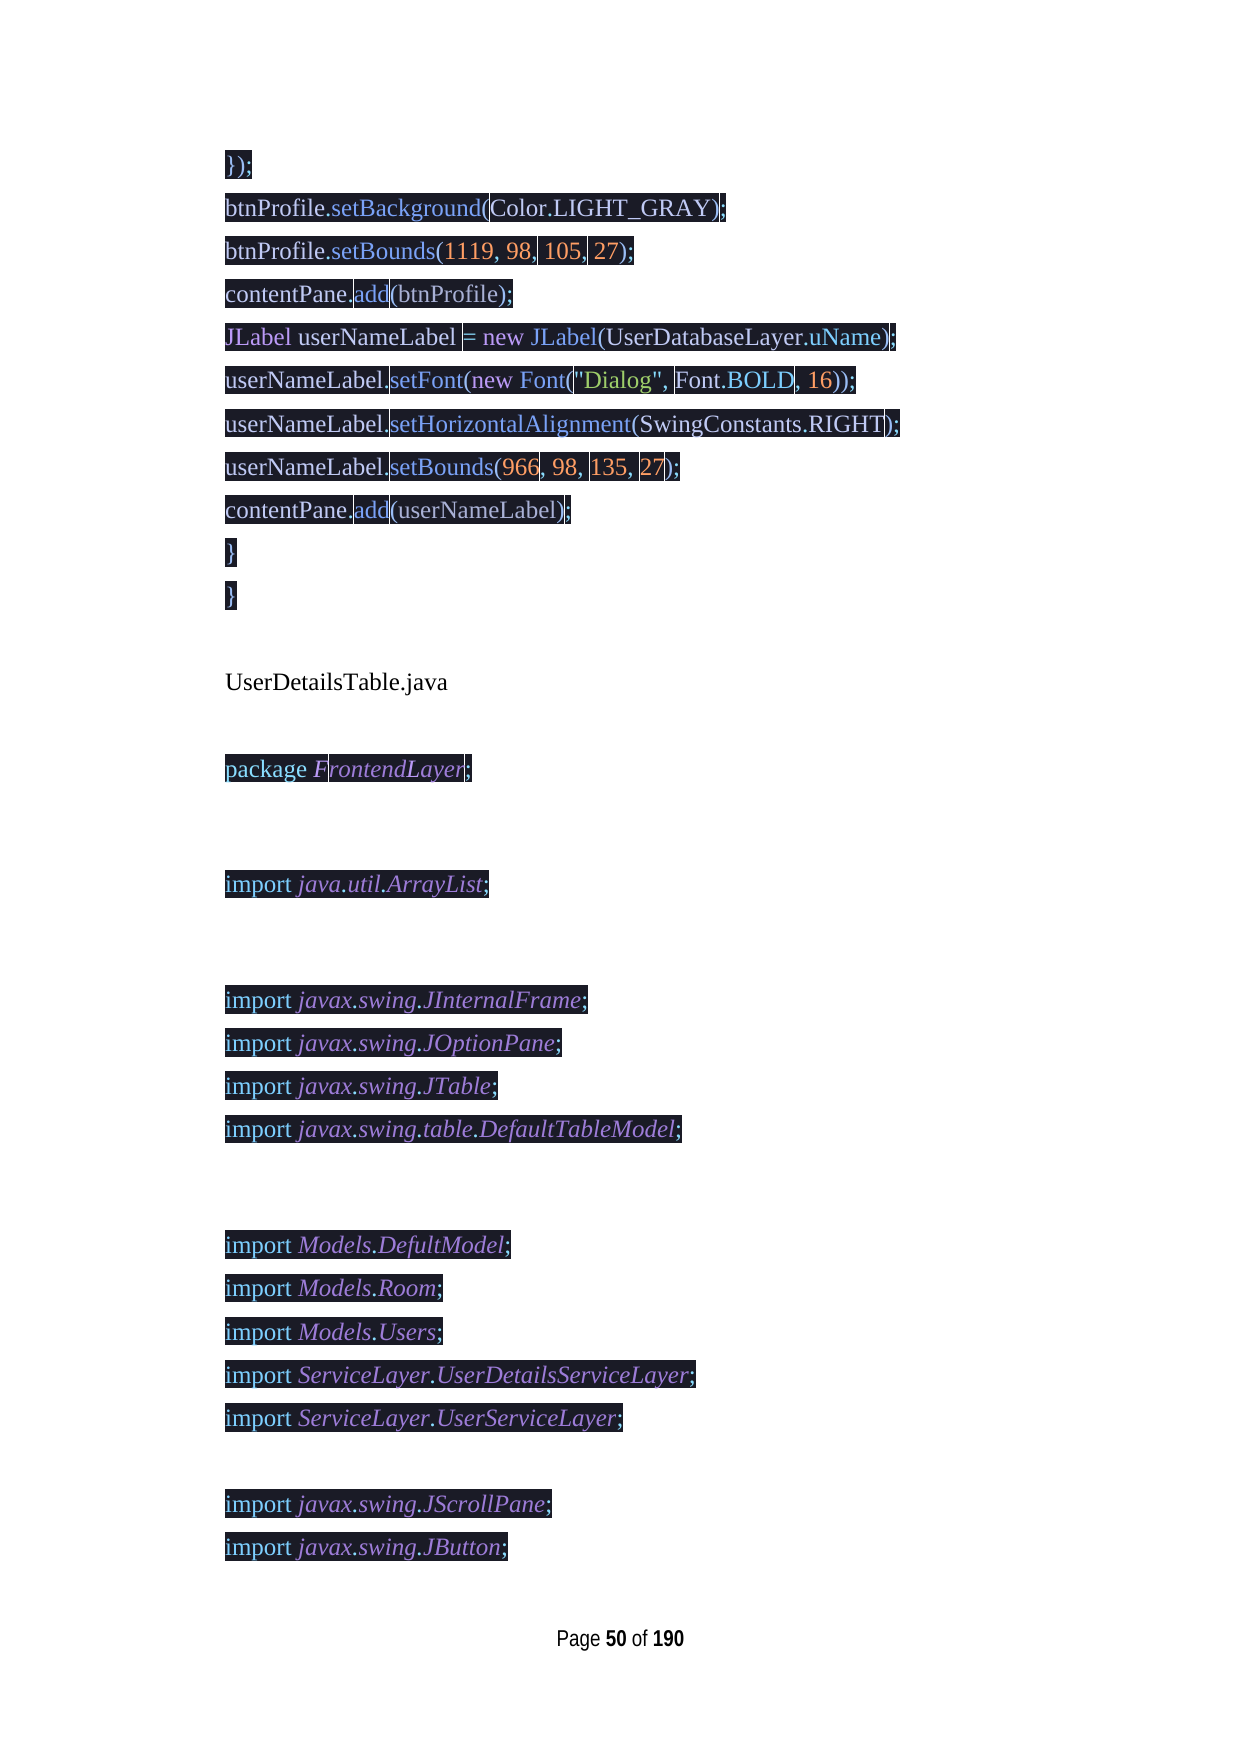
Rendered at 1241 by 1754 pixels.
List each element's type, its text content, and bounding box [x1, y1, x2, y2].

text import javax.swing.JInternalFrame; [225, 985, 1090, 1014]
text } [225, 538, 1090, 567]
text userNameLabel.setFont(new Font("Dialog", Font.BOLD, 16)); [225, 366, 1090, 394]
text import javax.swing.JTable; [225, 1071, 1090, 1100]
text import Models.Users; [225, 1317, 1090, 1345]
text import java.util.ArrayList; [225, 869, 1090, 898]
text import javax.swing.JOptionPane; [225, 1028, 1090, 1057]
text UserDetailsTable.java [225, 667, 1090, 696]
text import Models.Room; [225, 1273, 1090, 1302]
text import javax.swing.table.DefaultTableModel; [225, 1114, 1090, 1143]
text import ServiceLayer.UserServiceLayer; [225, 1403, 1090, 1432]
text btnProfile.setBackground(Color.LIGHT_GRAY); [225, 193, 1090, 222]
text import Models.DefultModel; [225, 1230, 1090, 1259]
text userNameLabel.setHorizontalAlignment(SwingConstants.RIGHT); [225, 409, 1090, 437]
text import javax.swing.JButton; [225, 1532, 1090, 1561]
text import javax.swing.JScrollPane; [225, 1489, 1090, 1518]
text btnProfile.setBounds(1119, 98, 105, 27); [225, 236, 1090, 265]
text }); [225, 150, 1090, 179]
text contentPane.add(btnProfile); [225, 279, 1090, 308]
text contentPane.add(userNameLabel); [225, 495, 1090, 524]
text import ServiceLayer.UserDetailsServiceLayer; [225, 1360, 1090, 1388]
text userNameLabel.setBounds(966, 98, 135, 27); [225, 452, 1090, 481]
text package FrontendLayer; [225, 754, 1090, 782]
text JLabel userNameLabel = new JLabel(UserDatabaseLayer.uName); [225, 322, 1090, 351]
text } [225, 581, 1090, 610]
